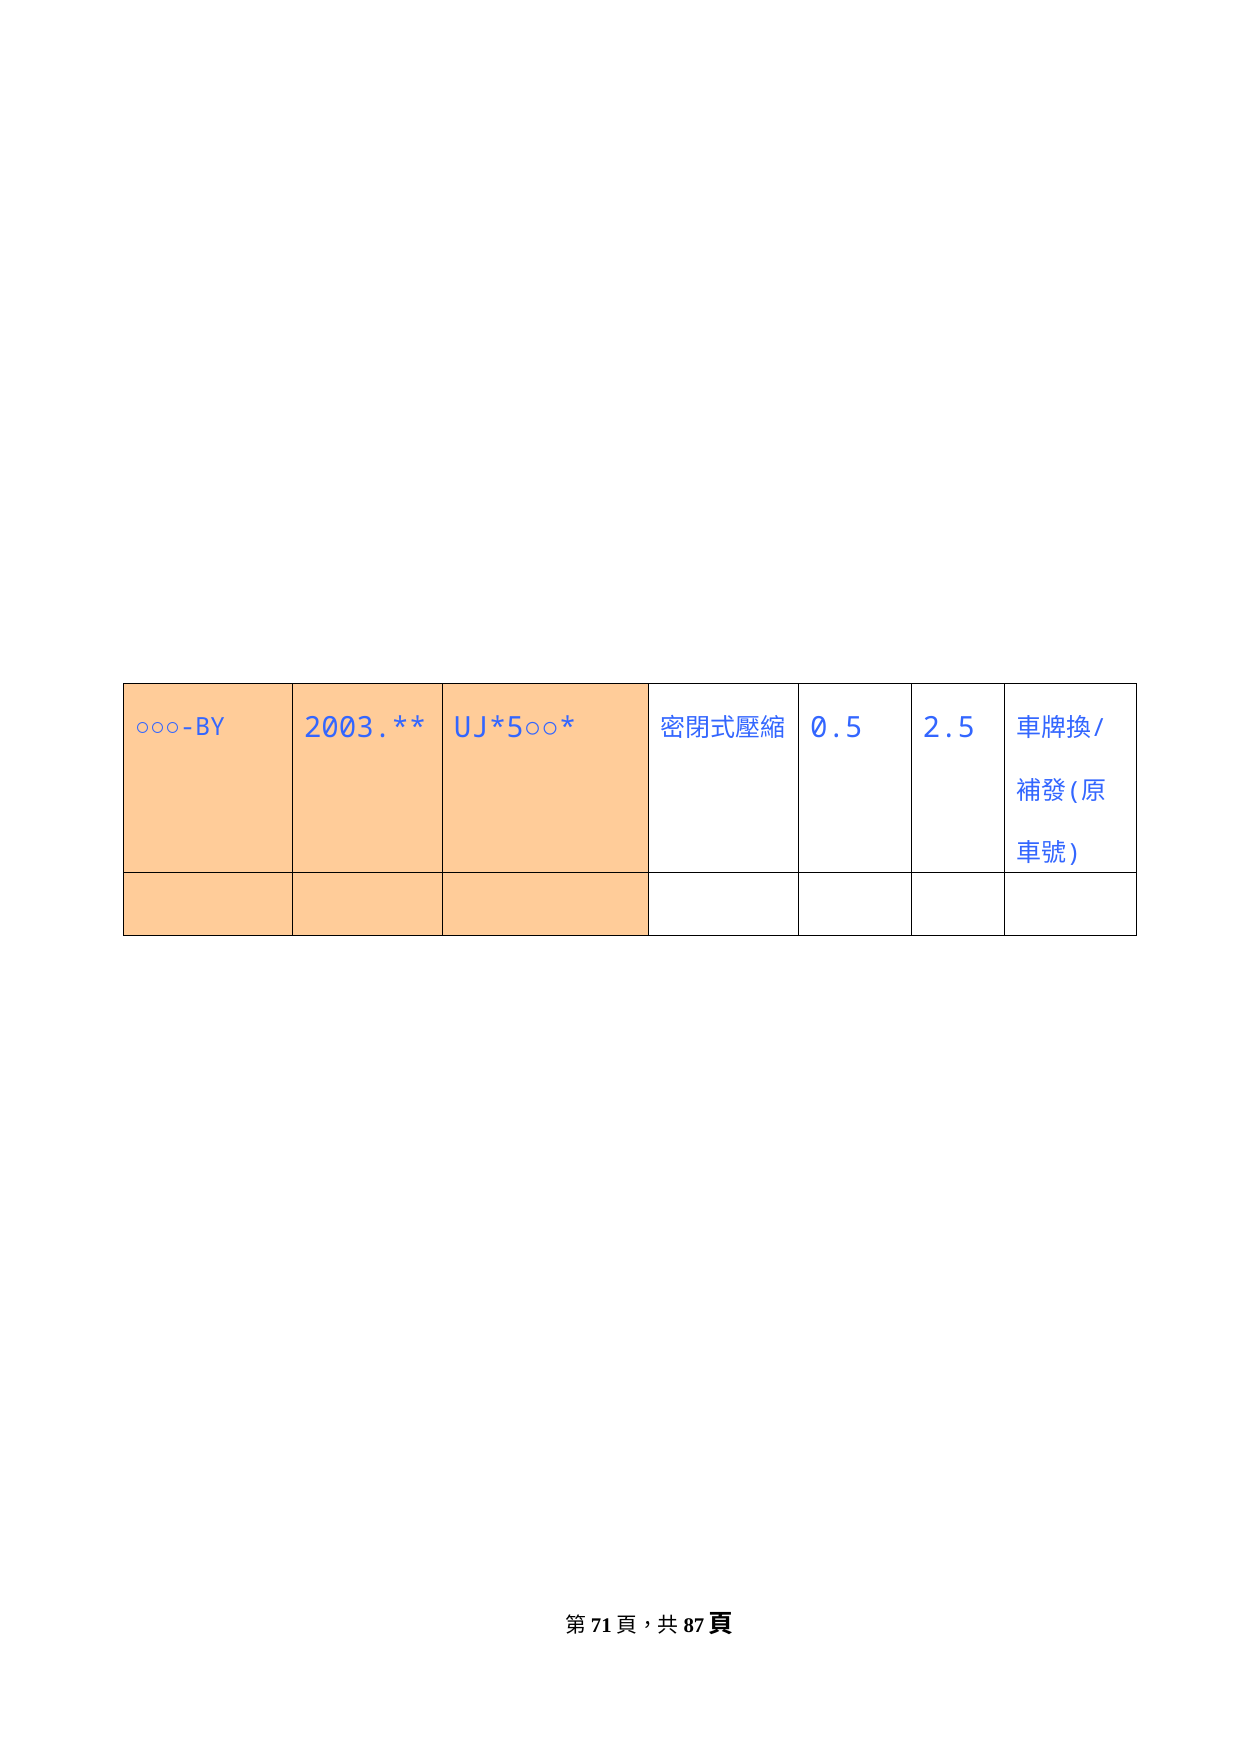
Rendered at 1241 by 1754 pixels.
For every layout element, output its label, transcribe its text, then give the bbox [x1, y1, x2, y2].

table_cell 密閉式壓縮 [649, 684, 798, 872]
table_cell [124, 873, 292, 935]
table_cell [293, 873, 442, 935]
table_cell [799, 873, 911, 935]
table_cell [1005, 873, 1136, 935]
table_cell 0.5 [799, 684, 911, 872]
table_cell [443, 873, 648, 935]
table_cell ○○○-BY [124, 684, 292, 872]
table_cell 2003.** [293, 684, 442, 872]
table_cell [912, 873, 1004, 935]
table_cell 2.5 [912, 684, 1004, 872]
table_cell [649, 873, 798, 935]
table_cell UJ*5○○* [443, 684, 648, 872]
table_cell 車牌換/補發(原車號) [1005, 684, 1136, 872]
